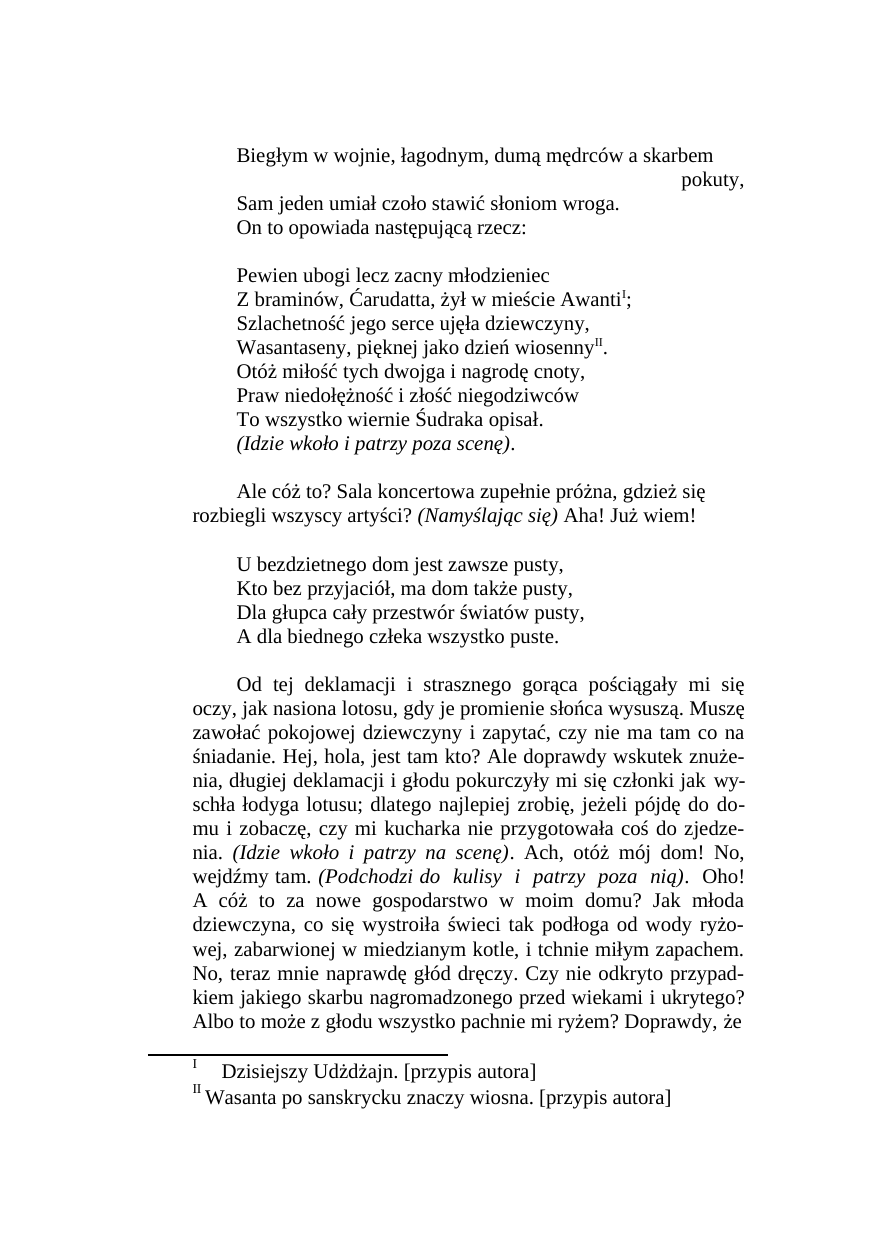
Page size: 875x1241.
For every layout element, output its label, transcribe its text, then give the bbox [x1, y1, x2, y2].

text Pewien ubogi lecz zacny młodzieniec [236, 263, 762, 287]
text (Idzie wkoło i patrzy poza scenę). [236, 431, 762, 455]
text Sam jeden umiał czoło stawić słoniom wroga. On to opowiada następującą rzecz: [236, 191, 621, 239]
text I Dzisiejszy Udżdżajn. [przypis autora] [192, 1053, 762, 1084]
text U bezdzietnego dom jest zawsze pusty, Kto bez przyjaciół, ma dom także pusty, Dla głupca cały przestwór światów pusty, A dla biednego człeka wszystko puste. [236, 552, 586, 648]
text To wszystko wiernie Śudraka opisał. [236, 407, 762, 431]
text II Wasanta po sanskrycku znaczy wiosna. [przypis autora] [192, 1084, 762, 1109]
text Z braminów, Ćarudatta, żył w mieście AwantiI; Szlachetność jego serce ujęła dziewczyny, Wasantaseny, pięknej jako dzień wiosennyII. Otóż miłość tych dwojga i nagrodę cnoty, Praw niedołężność i złość niegodziwców [236, 287, 632, 407]
text Ale cóż to? Sala koncertowa zupełnie próżna, gdzież się rozbiegli wszyscy artyści? (Namyślając się) Aha! Już wiem! [192, 479, 762, 527]
text Biegłym w wojnie, łagodnym, dumą mędrców a skarbem [236, 142, 762, 167]
text pokuty, [147, 167, 744, 191]
text Od tej deklamacji i strasznego gorąca pościągały mi się oczy, jak nasiona lotosu, gdy je promienie słońca wysuszą. Muszę zawołać pokojowej dziewczyny i zapytać, czy nie ma tam co na śniadanie. Hej, hola, jest tam kto? Ale doprawdy wskutek znuże- nia, długiej deklamacji i głodu pokurczyły mi się członki jak wy- schła łodyga lotusu; dlatego najlepiej zrobię, jeżeli pójdę do do- mu i zobaczę, czy mi kucharka nie przygotowała coś do zjedze- nia. (Idzie wkoło i patrzy na scenę). Ach, otóż mój dom! No, wejdźmy tam. (Podchodzi do kulisy i patrzy poza nią). Oho! A cóż to za nowe gospodarstwo w moim domu? Jak młoda dziewczyna, co się wystroiła świeci tak podłoga od wody ryżo- wej, zabarwionej w miedzianym kotle, i tchnie miłym zapachem. No, teraz mnie naprawdę głód dręczy. Czy nie odkryto przypad- kiem jakiego skarbu nagromadzonego przed wiekami i ukrytego? Albo to może z głodu wszystko pachnie mi ryżem? Doprawdy, że [192, 672, 745, 1033]
